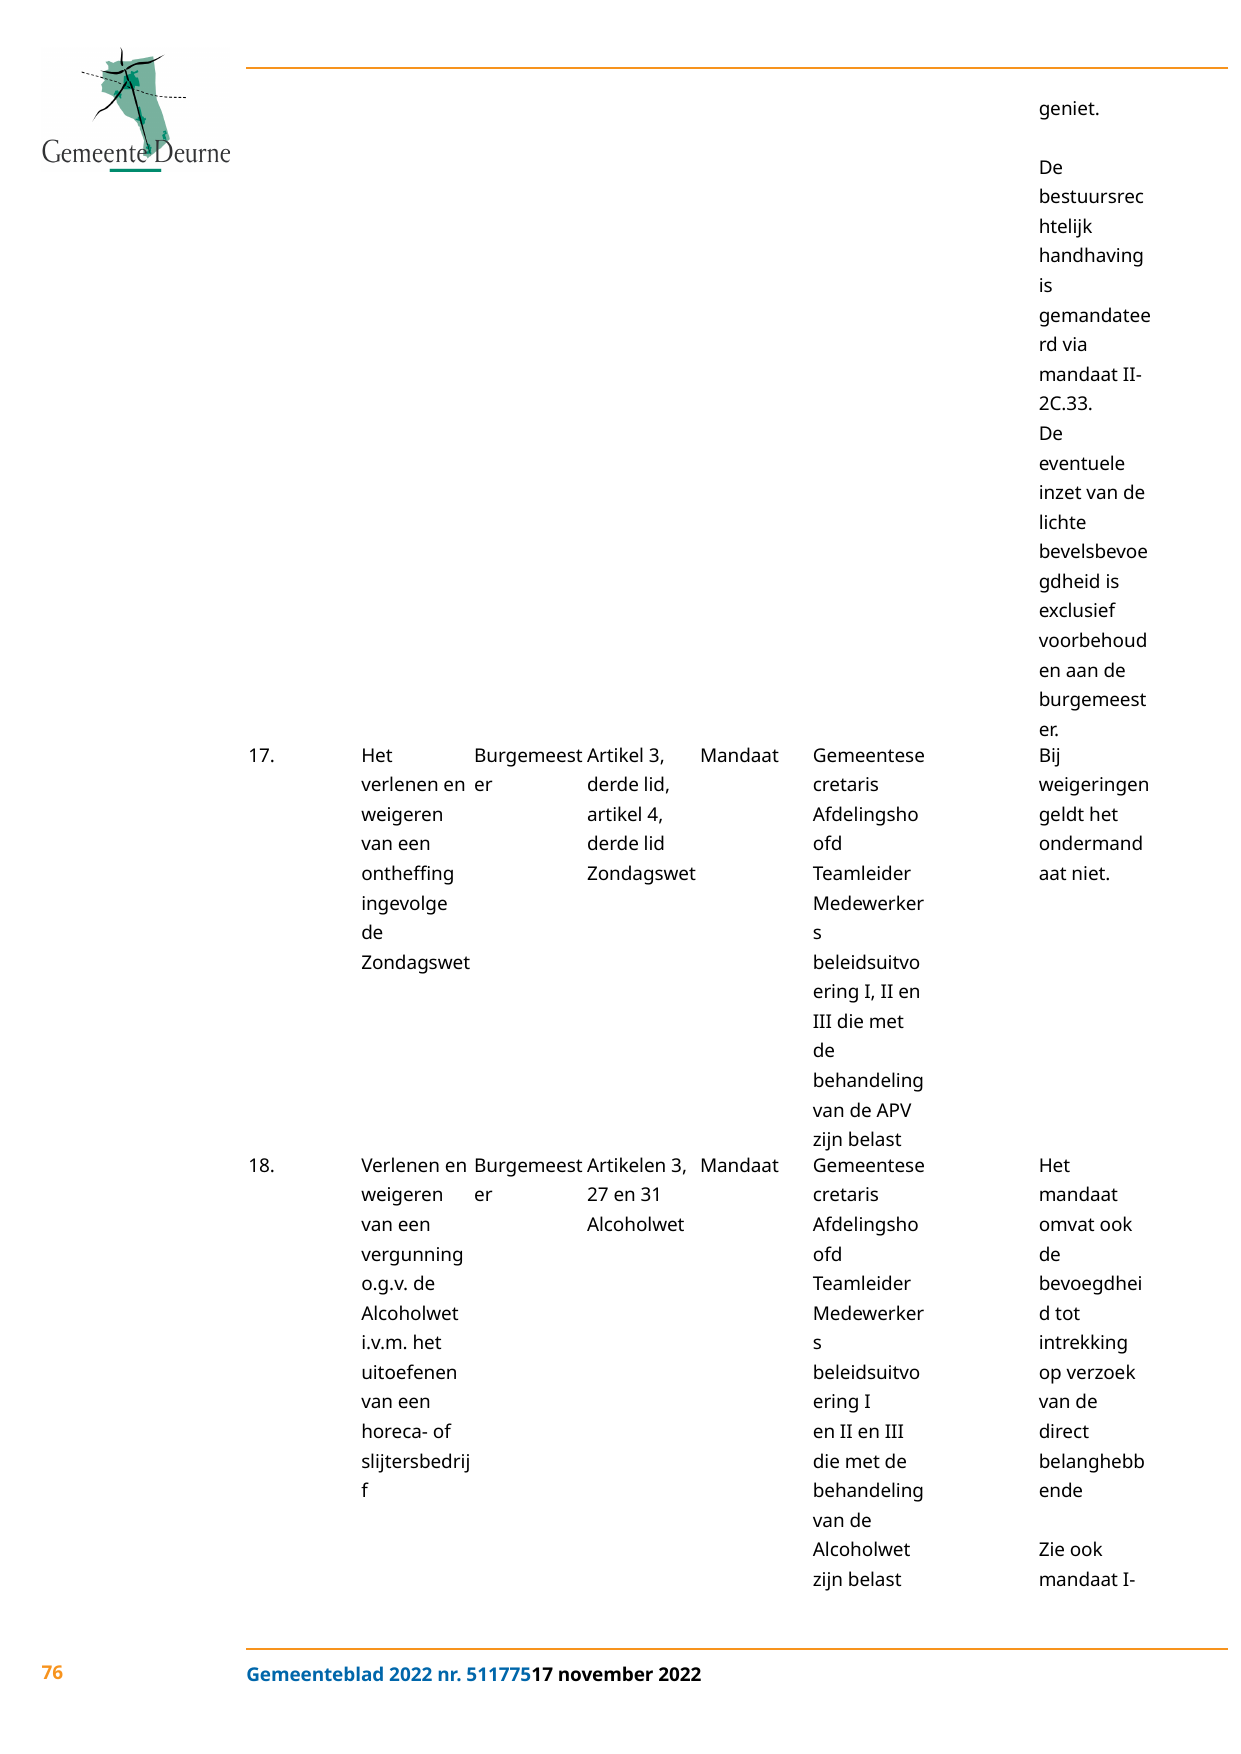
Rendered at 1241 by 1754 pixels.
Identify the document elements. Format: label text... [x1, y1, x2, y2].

table_cell Het verlenen en weigeren van een ontheffing ingevolge de Zondagswet [361, 742, 474, 1152]
table_cell Artikelen 3, 27 en 31 Alcoholwet [587, 1152, 700, 1592]
table_cell 18. [248, 1152, 361, 1592]
table_cell Burgemeester [474, 742, 587, 1152]
table_cell [700, 95, 813, 742]
table_cell [926, 95, 1038, 742]
table_cell Verlenen en weigeren van een vergunning o.g.v. de Alcoholwet i.v.m. het uitoefenen van een horeca- of slijtersbedrijf [361, 1152, 474, 1592]
table_cell [926, 742, 1038, 1152]
table_cell Mandaat [700, 742, 813, 1152]
table_cell 17. [248, 742, 361, 1152]
table_cell Bij weigeringen geldt het ondermandaat niet. [1039, 742, 1152, 1152]
table_cell [813, 95, 926, 742]
table_cell Artikel 3, derde lid, artikel 4, derde lid Zondagswet [587, 742, 700, 1152]
table_cell Het mandaat omvat ook de bevoegdheid tot intrekking op verzoek van de direct belanghebbende Zie ook mandaat I- [1039, 1152, 1152, 1592]
table_cell Burgemeester [474, 1152, 587, 1592]
table_cell [361, 95, 474, 742]
table_cell [926, 1152, 1038, 1592]
table_cell [587, 95, 700, 742]
table_cell [248, 95, 361, 742]
table_cell Gemeentesecretaris Afdelingshoofd Teamleider Medewerkers beleidsuitvoering I, II en III die met de behandeling van de APV zijn belast [813, 742, 926, 1152]
table_cell geniet. De bestuursrechtelijk handhaving is gemandateerd via mandaat II-2C.33. De eventuele inzet van de lichte bevelsbevoegdheid is exclusief voorbehouden aan de burgemeester. [1039, 95, 1152, 742]
table_cell [474, 95, 587, 742]
table_cell Mandaat [700, 1152, 813, 1592]
table_cell Gemeentesecretaris Afdelingshoofd Teamleider Medewerkers beleidsuitvoering I en II en III die met de behandeling van de Alcoholwet zijn belast [813, 1152, 926, 1592]
picture [41, 47, 231, 172]
